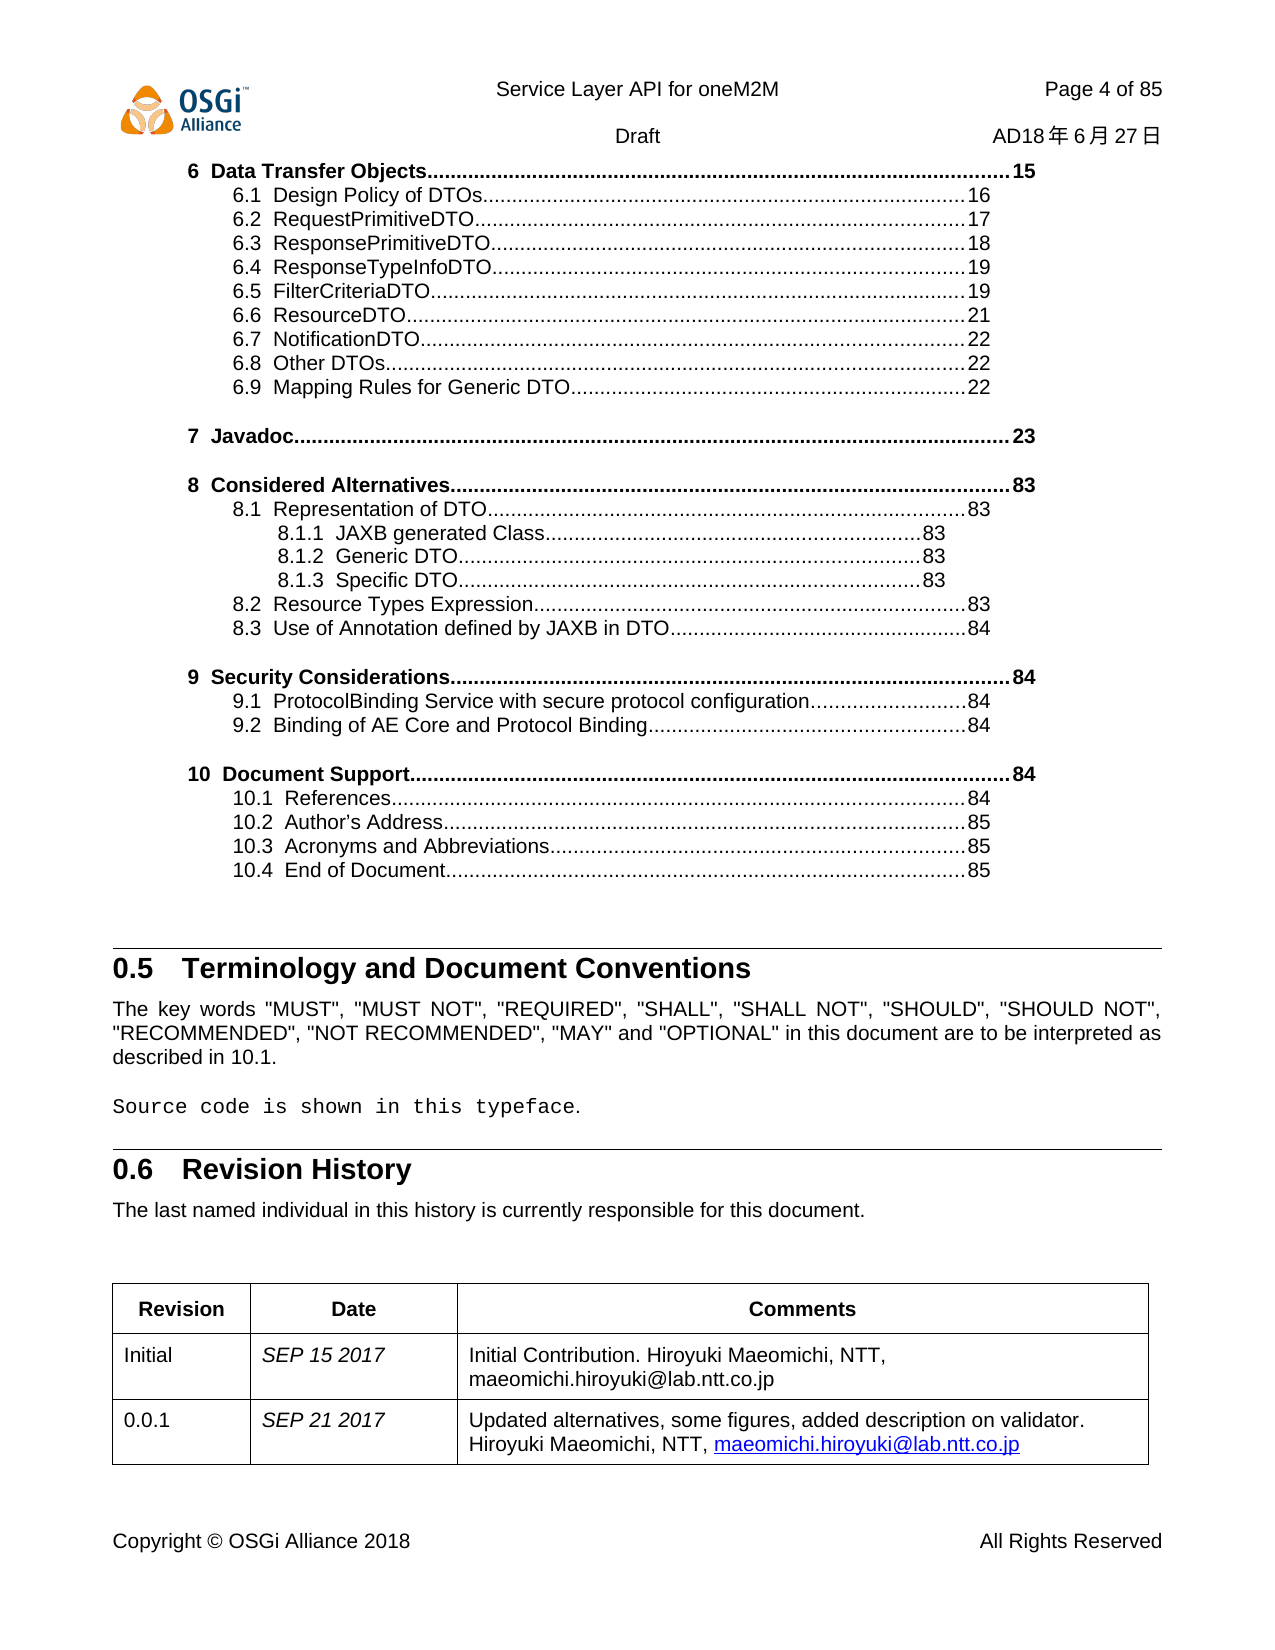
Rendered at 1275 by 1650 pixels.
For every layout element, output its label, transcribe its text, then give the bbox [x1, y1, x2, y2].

text 10.1 References 84 [232, 786, 1162, 810]
text Source code is shown in this typeface. [112, 1093, 1162, 1119]
text 9.2 Binding of AE Core and Protocol Binding 84 [232, 713, 1162, 737]
text The last named individual in this history is currently responsible for this document. [112, 1198, 1162, 1222]
text 8 Considered Alternatives 83 [187, 472, 1162, 496]
text 6.2 RequestPrimitiveDTO 17 [232, 207, 1162, 231]
text 7 Javadoc 23 [187, 423, 1162, 447]
text 6.3 ResponsePrimitiveDTO 18 [232, 231, 1162, 255]
text 10.2 Author’s Address 85 [232, 810, 1162, 834]
text 6.6 ResourceDTO 21 [232, 303, 1162, 327]
table_cell 0.0.1 [113, 1400, 250, 1464]
table_header Comments [458, 1284, 1148, 1333]
text 8.3 Use of Annotation defined by JAXB in DTO 84 [232, 616, 1162, 640]
table_cell Initial [113, 1334, 250, 1399]
text 8.1.2 Generic DTO 83 [277, 544, 1162, 568]
picture [113, 78, 257, 142]
text 8.1.1 JAXB generated Class 83 [277, 520, 1162, 544]
table_cell SEP 15 2017 [251, 1334, 457, 1399]
text The key words "MUST", "MUST NOT", "REQUIRED", "SHALL", "SHALL NOT", "SHOULD", "SHOULD NOT", "RECOMMENDED", "NOT RECOMMENDED", "MAY" and "OPTIONAL" in this document are to be interpreted as described in 10.1. [112, 997, 1162, 1068]
subtitle Revision History [112, 1150, 1162, 1185]
text 6.4 ResponseTypeInfoDTO 19 [232, 255, 1162, 279]
text 6.1 Design Policy of DTOs 16 [232, 183, 1162, 207]
text 9.1 ProtocolBinding Service with secure protocol configuration 84 [232, 689, 1162, 713]
table_cell SEP 21 2017 [251, 1400, 457, 1464]
text 6.9 Mapping Rules for Generic DTO 22 [232, 374, 1162, 398]
text 6.5 FilterCriteriaDTO 19 [232, 279, 1162, 303]
table_cell Initial Contribution. Hiroyuki Maeomichi, NTT, maeomichi.hiroyuki@lab.ntt.co.jp [458, 1334, 1148, 1399]
text 8.1 Representation of DTO 83 [232, 496, 1162, 520]
text 6 Data Transfer Objects 15 [187, 159, 1162, 183]
text 8.1.3 Specific DTO 83 [277, 568, 1162, 592]
text 6.8 Other DTOs 22 [232, 351, 1162, 374]
text 6.7 NotificationDTO 22 [232, 327, 1162, 351]
text 9 Security Considerations 84 [187, 665, 1162, 689]
text 10.3 Acronyms and Abbreviations 85 [232, 834, 1162, 858]
subtitle Terminology and Document Conventions [112, 949, 1162, 984]
table_cell Updated alternatives, some figures, added description on validator. Hiroyuki Maeomichi, NTT, maeomichi.hiroyuki@lab.ntt.co.jp [458, 1400, 1148, 1464]
text 10.4 End of Document 85 [232, 858, 1162, 882]
table_header Date [251, 1284, 457, 1333]
text 8.2 Resource Types Expression 83 [232, 592, 1162, 616]
table_header Revision [113, 1284, 250, 1333]
text 10 Document Support 84 [187, 762, 1162, 786]
